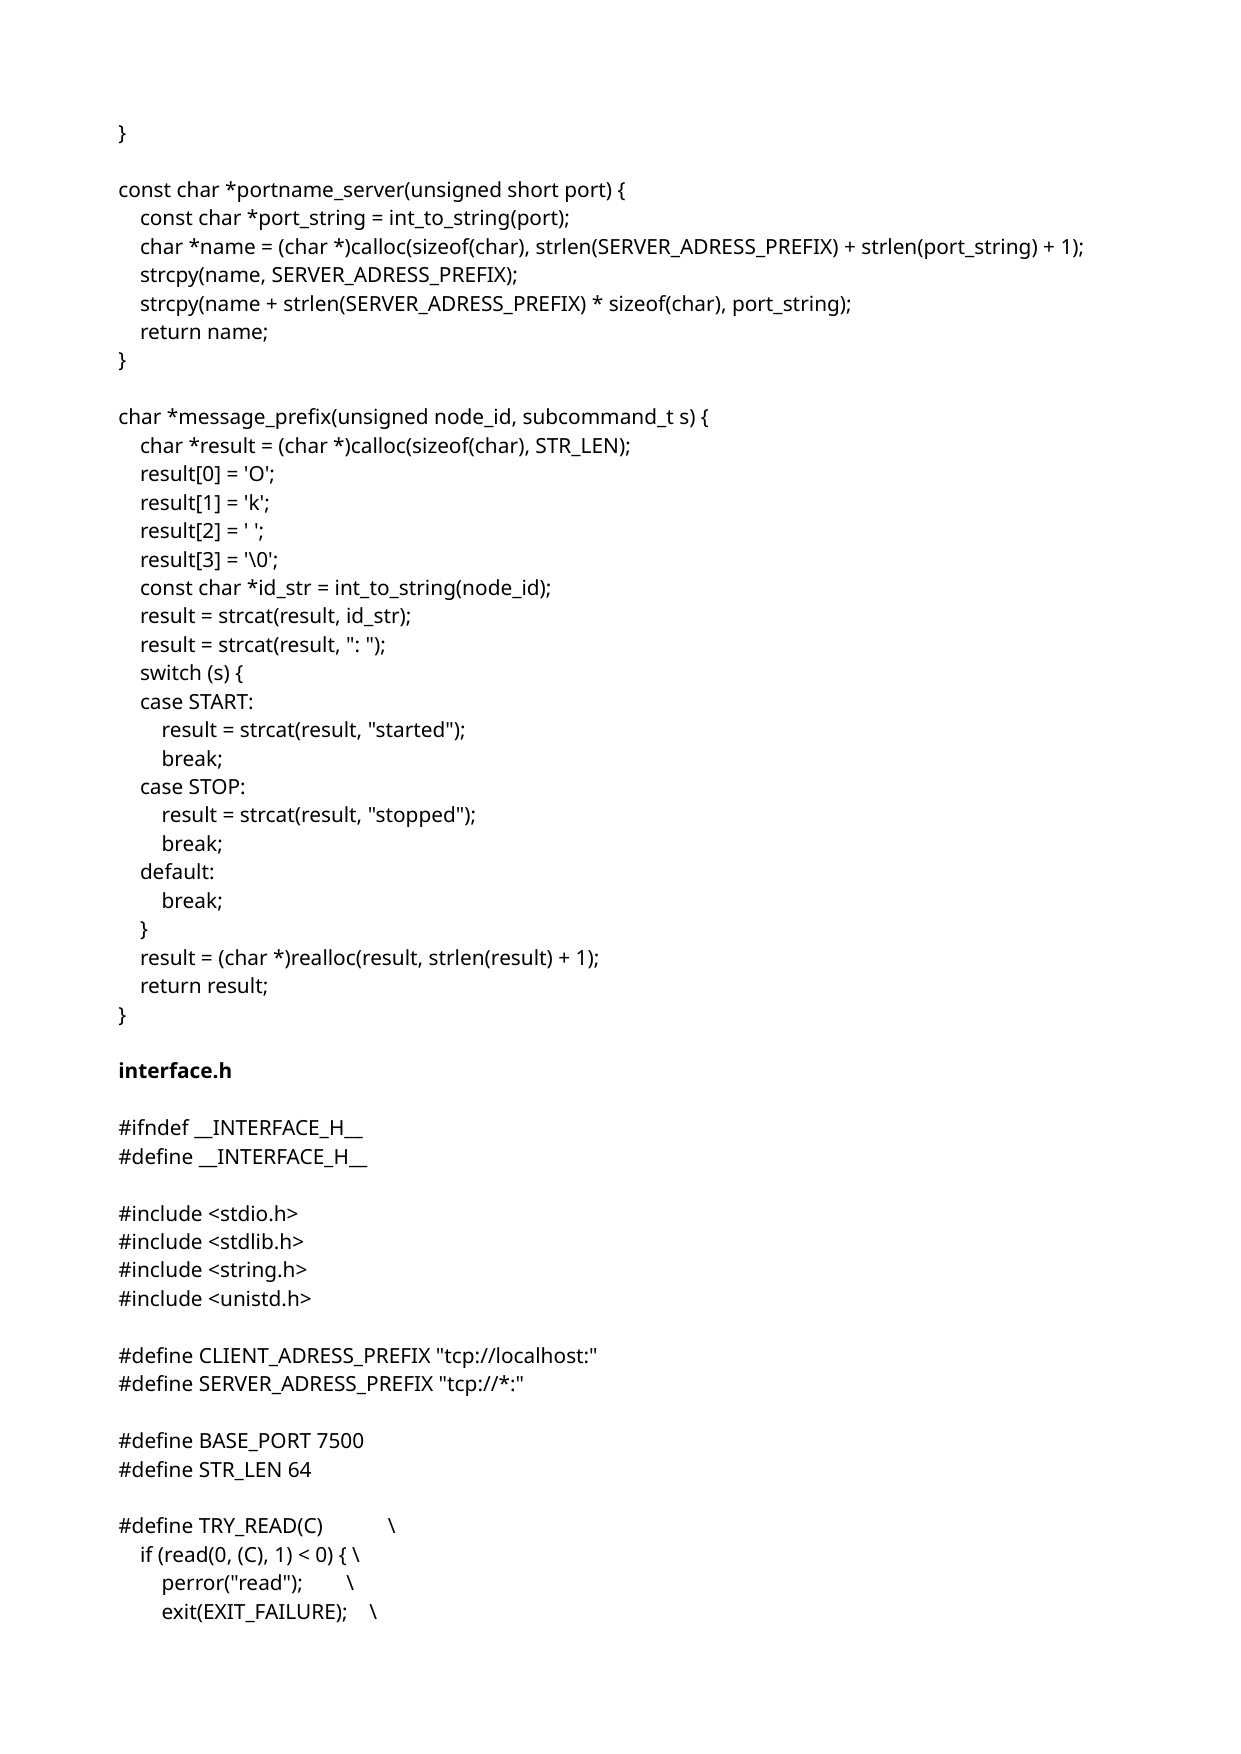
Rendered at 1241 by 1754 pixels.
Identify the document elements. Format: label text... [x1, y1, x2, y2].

list result = strcat(result, "stopped"); [118, 801, 1122, 829]
list result[0] = 'O'; [118, 459, 1122, 488]
list #define BASE_PORT 7500 [118, 1426, 1122, 1455]
list result = strcat(result, ": "); [118, 630, 1122, 658]
list result[3] = '\0'; [118, 545, 1122, 573]
list break; [118, 744, 1122, 772]
list #define __INTERFACE_H__ [118, 1142, 1122, 1170]
list interface.h [118, 1057, 1122, 1085]
list break; [118, 886, 1122, 914]
list const char *portname_server(unsigned short port) { [118, 175, 1122, 203]
list strcpy(name + strlen(SERVER_ADRESS_PREFIX) * sizeof(char), port_string); [118, 289, 1122, 317]
list #define CLIENT_ADRESS_PREFIX "tcp://localhost:" [118, 1341, 1122, 1369]
list switch (s) { [118, 658, 1122, 687]
list } [118, 118, 1122, 147]
list } [118, 346, 1122, 374]
list char *message_prefix(unsigned node_id, subcommand_t s) { [118, 402, 1122, 431]
list return result; [118, 971, 1122, 1000]
list #define TRY_READ(C) \ [118, 1512, 1122, 1540]
list #include <stdio.h> [118, 1199, 1122, 1227]
list } [118, 914, 1122, 943]
list #include <unistd.h> [118, 1284, 1122, 1312]
list result = (char *)realloc(result, strlen(result) + 1); [118, 943, 1122, 971]
list case STOP: [118, 772, 1122, 801]
list case START: [118, 687, 1122, 715]
list result[2] = ' '; [118, 516, 1122, 545]
list } [118, 1000, 1122, 1028]
list const char *port_string = int_to_string(port); [118, 203, 1122, 232]
list if (read(0, (C), 1) < 0) { \ [118, 1540, 1122, 1568]
list result = strcat(result, "started"); [118, 715, 1122, 744]
list char *result = (char *)calloc(sizeof(char), STR_LEN); [118, 431, 1122, 459]
list #include <string.h> [118, 1256, 1122, 1284]
list return name; [118, 317, 1122, 346]
list break; [118, 829, 1122, 857]
list #define STR_LEN 64 [118, 1455, 1122, 1483]
list default: [118, 857, 1122, 886]
list #define SERVER_ADRESS_PREFIX "tcp://*:" [118, 1369, 1122, 1398]
list perror("read"); \ [118, 1568, 1122, 1597]
list const char *id_str = int_to_string(node_id); [118, 573, 1122, 602]
list #ifndef __INTERFACE_H__ [118, 1113, 1122, 1142]
list result = strcat(result, id_str); [118, 602, 1122, 630]
list result[1] = 'k'; [118, 488, 1122, 516]
list #include <stdlib.h> [118, 1227, 1122, 1256]
list strcpy(name, SERVER_ADRESS_PREFIX); [118, 260, 1122, 289]
list char *name = (char *)calloc(sizeof(char), strlen(SERVER_ADRESS_PREFIX) + strlen(port_string) + 1); [118, 232, 1122, 260]
list exit(EXIT_FAILURE); \ [118, 1597, 1122, 1625]
